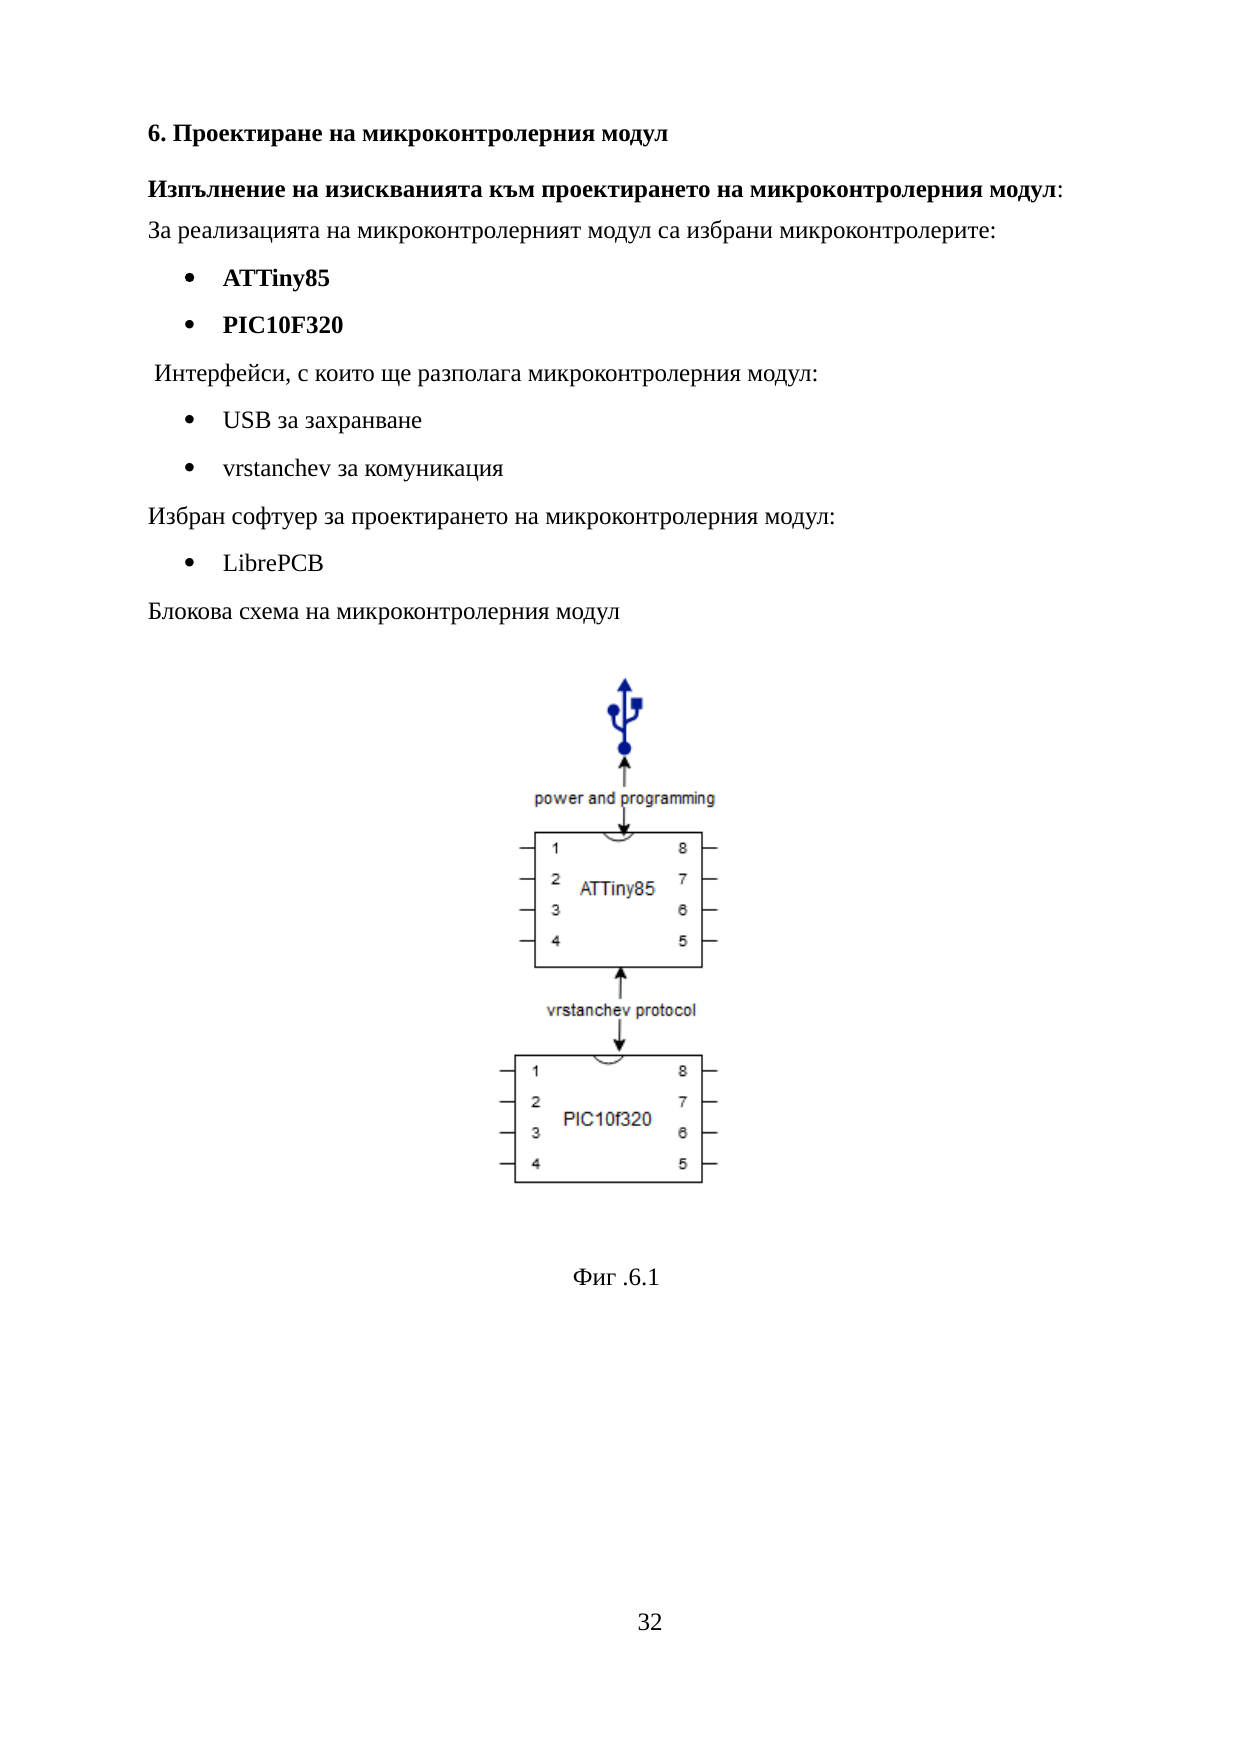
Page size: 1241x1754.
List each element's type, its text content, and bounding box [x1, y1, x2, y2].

list PIC10F320 [185, 310, 1152, 339]
text Избран софтуер за проектирането на микроконтролерния модул: [148, 501, 1152, 529]
subtitle 6. Проектиране на микроконтролерния модул [148, 118, 1152, 147]
text За реализацията на микроконтролерният модул са избрани микроконтролерите: [148, 215, 1152, 244]
list USB за захранване [185, 406, 1152, 434]
picture [484, 668, 749, 1205]
list vrstanchev за комуникация [185, 453, 1152, 482]
list LibrePCB [185, 548, 1152, 577]
subtitle Изпълнение на изискванията към проектирането на микроконтролерния модул: [148, 174, 1152, 203]
text Интерфейси, с които ще разполага микроконтролерния модул: [148, 358, 1152, 387]
text Блокова схема на микроконтролерния модул [148, 596, 1152, 625]
text Фиг .6.1 [223, 1262, 1152, 1291]
list ATTiny85 [185, 263, 1152, 292]
